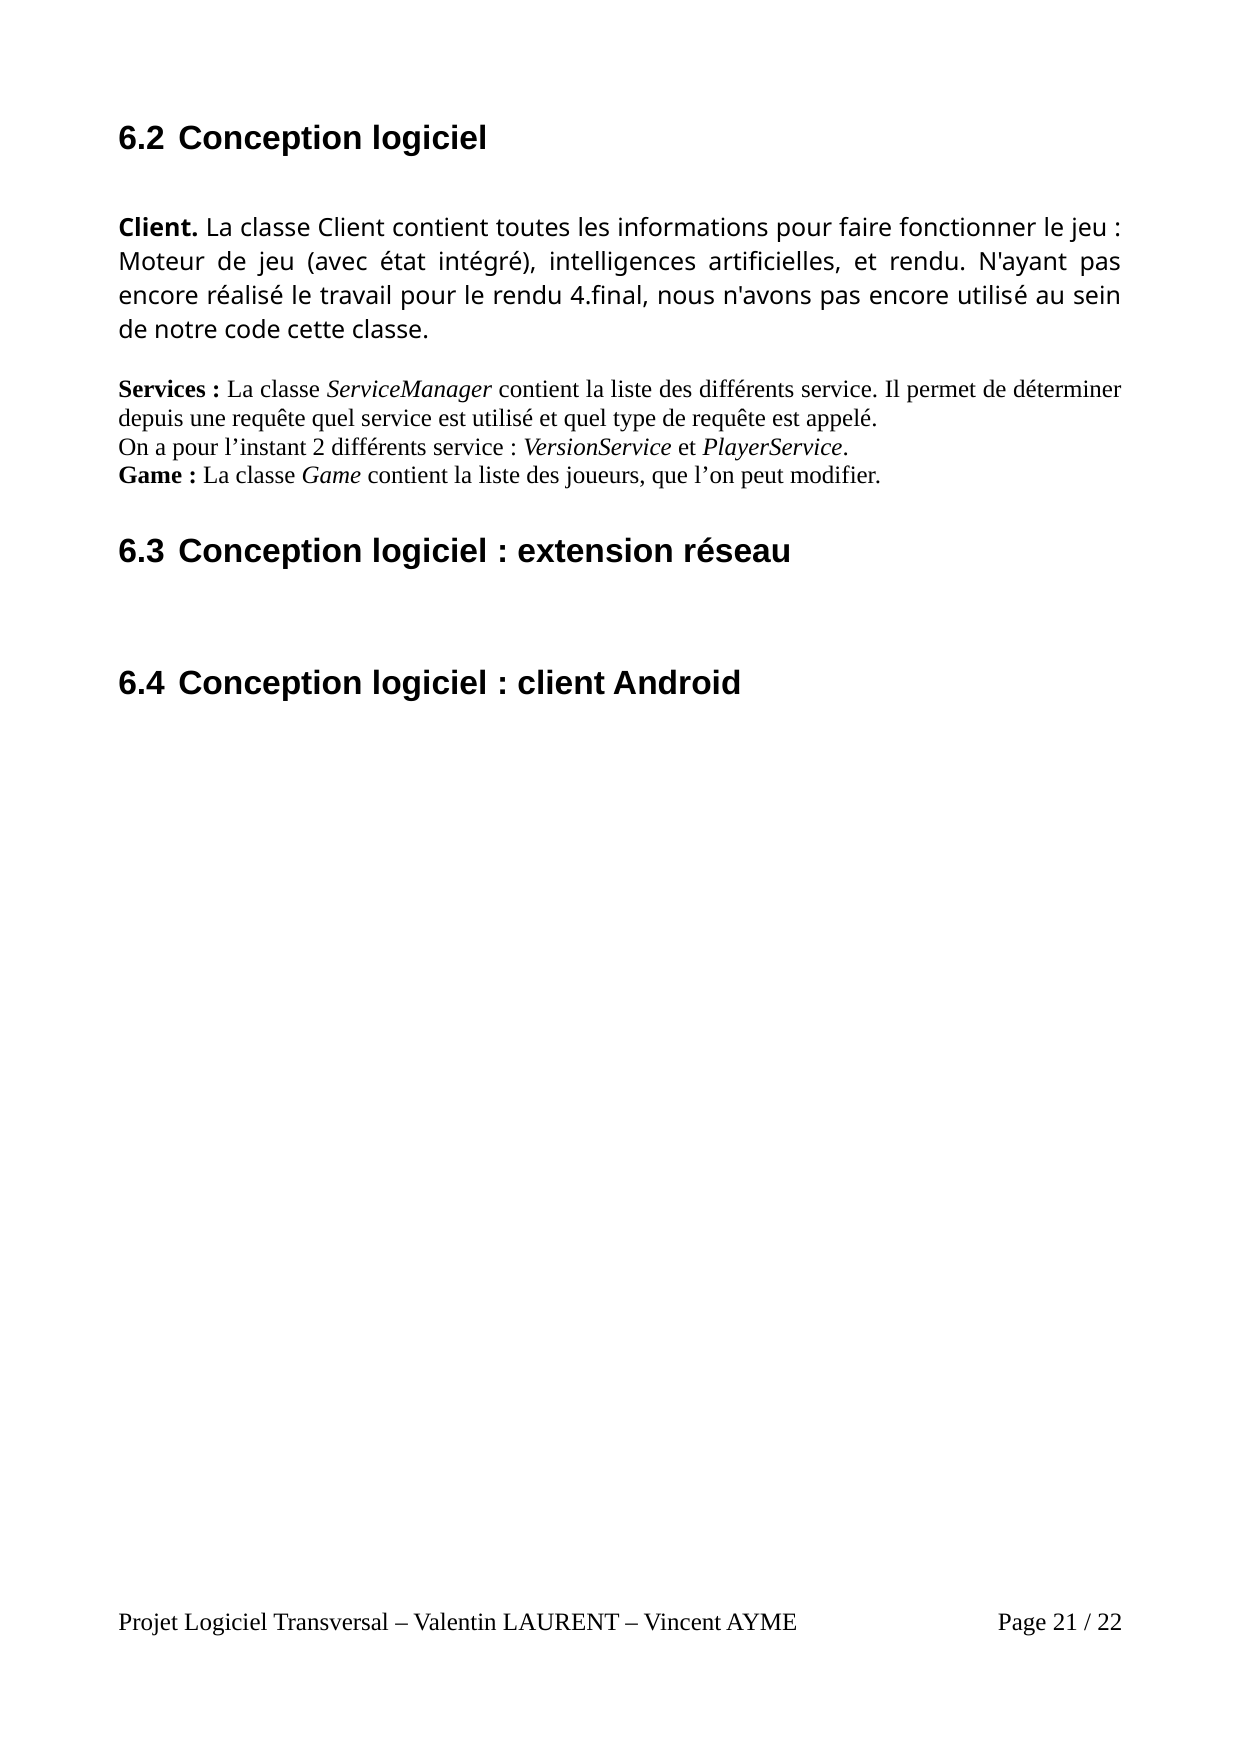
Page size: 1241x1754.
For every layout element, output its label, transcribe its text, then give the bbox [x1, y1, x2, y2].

text Services : La classe ServiceManager contient la liste des différents service. Il permet de déterminer depuis une requête quel service est utilisé et quel type de requête est appelé. [118, 374, 1122, 432]
subtitle Conception logiciel : extension réseau [118, 531, 1122, 569]
text On a pour l’instant 2 différents service : VersionService et PlayerService. [118, 432, 1122, 460]
text Client. La classe Client contient toutes les informations pour faire fonctionner le jeu : Moteur de jeu (avec état intégré), intelligences artificielles, et rendu. N'ayant pas encore réalisé le travail pour le rendu 4.final, nous n'avons pas encore utilisé au sein de notre code cette classe. [118, 209, 1122, 345]
text Game : La classe Game contient la liste des joueurs, que l’on peut modifier. [118, 460, 1122, 489]
subtitle Conception logiciel : client Android [118, 663, 1122, 702]
subtitle Conception logiciel [118, 118, 1122, 157]
